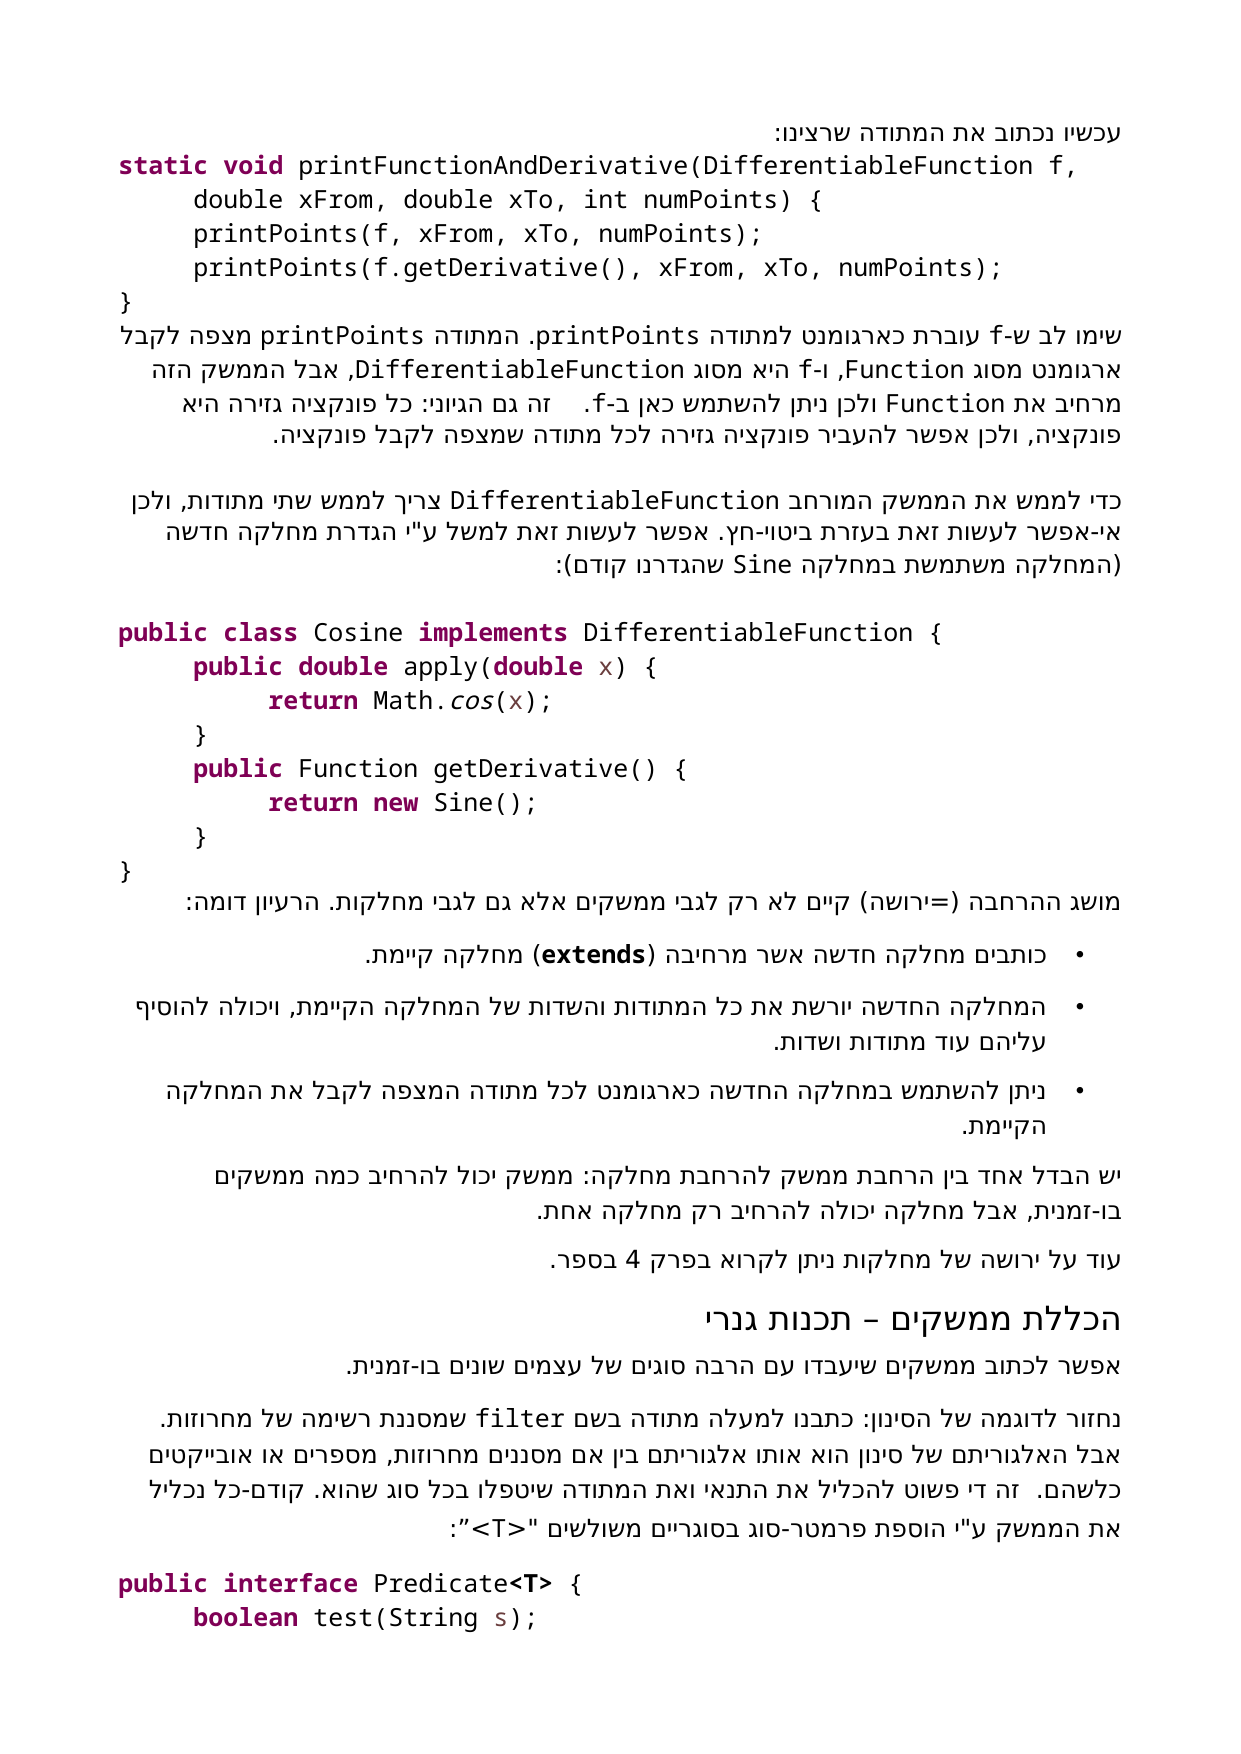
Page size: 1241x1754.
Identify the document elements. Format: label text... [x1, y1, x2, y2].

text return new Sine(); [118, 785, 1122, 819]
text } [118, 819, 1122, 853]
text מושג ההרחבה (=ירושה) קיים לא רק לגבי ממשקים אלא גם לגבי מחלקות. הרעיון דומה: [118, 887, 1122, 916]
text printPoints(f.getDerivative(), xFrom, xTo, numPoints); [118, 249, 1122, 283]
text עכשיו נכתוב את המתודה שרצינו: [118, 118, 1122, 147]
text double xFrom, double xTo, int numPoints) { [118, 181, 1122, 215]
text } [118, 853, 1122, 887]
text public double apply(double x) { [118, 648, 1122, 682]
text אפשר לכתוב ממשקים שיעבדו עם הרבה סוגים של עצמים שונים בו-זמנית. [118, 1351, 1122, 1380]
text עוד על ירושה של מחלקות ניתן לקרוא בפרק 4 בספר. [118, 1246, 1122, 1275]
text כדי לממש את הממשק המורחב DifferentiableFunction צריך לממש שתי מתודות, ולכן אי-אפשר לעשות זאת בעזרת ביטוי-חץ. אפשר לעשות זאת למשל ע"י הגדרת מחלקה חדשה (המחלקה משתמשת במחלקה Sine שהגדרנו קודם): [118, 483, 1122, 580]
text static void printFunctionAndDerivative(DifferentiableFunction f, [118, 147, 1122, 181]
text } [118, 717, 1122, 751]
text } [118, 283, 1122, 318]
text public Function getDerivative() { [118, 751, 1122, 785]
text נחזור לדוגמה של הסינון: כתבנו למעלה מתודה בשם filter שמסננת רשימה של מחרוזות. אבל האלגוריתם של סינון הוא אותו אלגוריתם בין אם מסננים מחרוזות, מספרים או אובייקטים כלשהם. זה די פשוט להכליל את התנאי ואת המתודה שיטפלו בכל סוג שהוא. קודם-כל נכליל את הממשק ע"י הוספת פרמטר-סוג בסוגריים משולשים "<T>”: [118, 1401, 1122, 1545]
text יש הבדל אחד בין הרחבת ממשק להרחבת מחלקה: ממשק יכול להרחיב כמה ממשקים בו-זמנית, אבל מחלקה יכולה להרחיב רק מחלקה אחת. [118, 1161, 1122, 1225]
text printPoints(f, xFrom, xTo, numPoints); [118, 215, 1122, 249]
list כותבים מחלקה חדשה אשר מרחיבה (extends) מחלקה קיימת. [118, 936, 1084, 971]
text return Math.cos(x); [118, 682, 1122, 717]
text public class Cosine implements DifferentiableFunction { [118, 614, 1122, 648]
list המחלקה החדשה יורשת את כל המתודות והשדות של המחלקה הקיימת, ויכולה להוסיף עליהם עוד מתודות ושדות. [118, 992, 1084, 1056]
subtitle הכללת ממשקים – תכנות גנרי [118, 1300, 1122, 1339]
text boolean test(String s); [118, 1600, 1122, 1634]
text שימו לב ש-f עוברת כארגומנט למתודה printPoints. המתודה printPoints מצפה לקבל ארגומנט מסוג Function, ו-f היא מסוג DifferentiableFunction, אבל הממשק הזה מרחיב את Function ולכן ניתן להשתמש כאן ב-f. זה גם הגיוני: כל פונקציה גזירה היא פונקציה, ולכן אפשר להעביר פונקציה גזירה לכל מתודה שמצפה לקבל פונקציה. [118, 318, 1122, 449]
text public interface Predicate<T> { [118, 1566, 1122, 1600]
list ניתן להשתמש במחלקה החדשה כארגומנט לכל מתודה המצפה לקבל את המחלקה הקיימת. [118, 1076, 1084, 1141]
